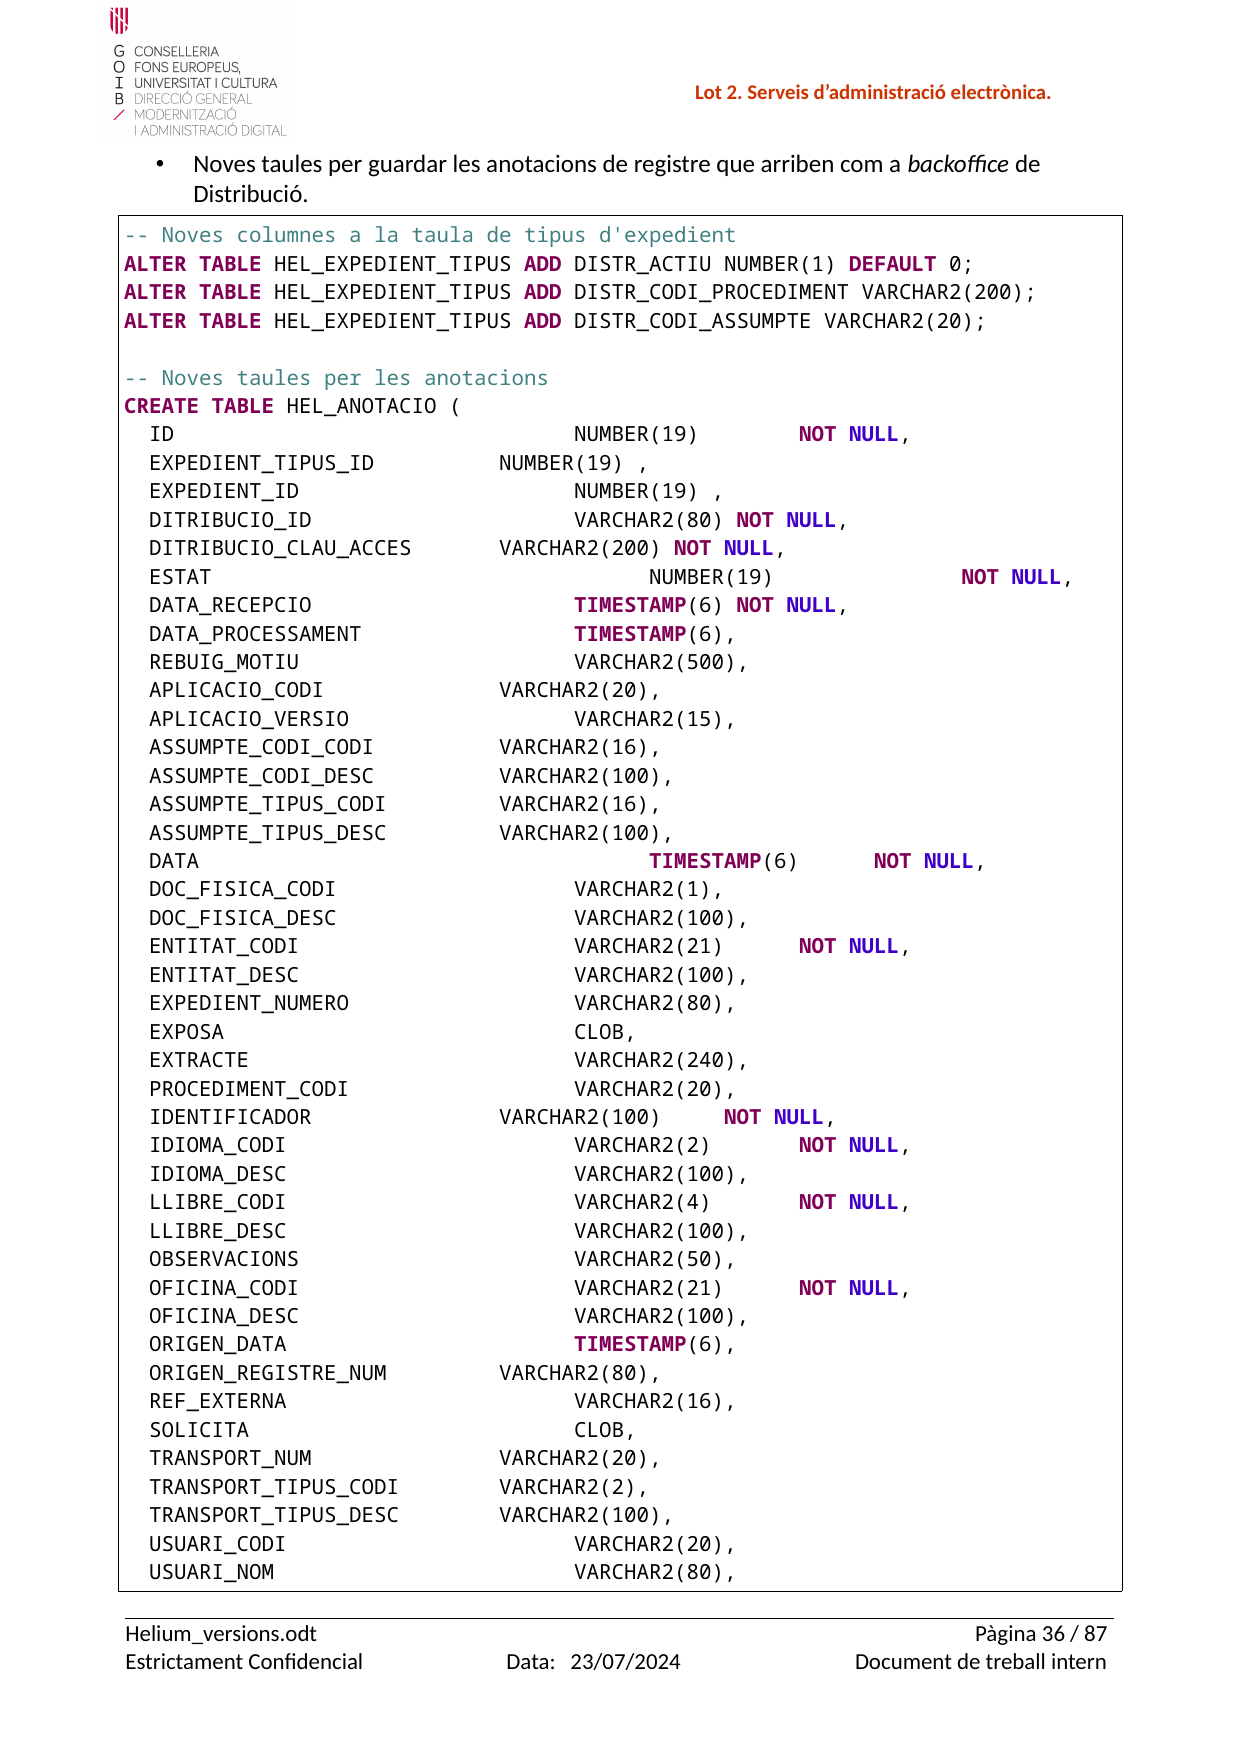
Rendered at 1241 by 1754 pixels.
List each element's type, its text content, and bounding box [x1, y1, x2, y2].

table_header -- Noves columnes a la taula de tipus d'expedient ALTER TABLE HEL_EXPEDIENT_TIPUS ADD DISTR_ACTIU NUMBER(1) DEFAULT 0; ALTER TABLE HEL_EXPEDIENT_TIPUS ADD DISTR_CODI_PROCEDIMENT VARCHAR2(200); ALTER TABLE HEL_EXPEDIENT_TIPUS ADD DISTR_CODI_ASSUMPTE VARCHAR2(20); -- Noves taules per les anotacions CREATE TABLE HEL_ANOTACIO ( ID NUMBER(19) NOT NULL, EXPEDIENT_TIPUS_ID NUMBER(19) , EXPEDIENT_ID NUMBER(19) , DITRIBUCIO_ID VARCHAR2(80) NOT NULL, DITRIBUCIO_CLAU_ACCES VARCHAR2(200) NOT NULL, ESTAT NUMBER(19) NOT NULL, DATA_RECEPCIO TIMESTAMP(6) NOT NULL, DATA_PROCESSAMENT TIMESTAMP(6), REBUIG_MOTIU VARCHAR2(500), APLICACIO_CODI VARCHAR2(20), APLICACIO_VERSIO VARCHAR2(15), ASSUMPTE_CODI_CODI VARCHAR2(16), ASSUMPTE_CODI_DESC VARCHAR2(100), ASSUMPTE_TIPUS_CODI VARCHAR2(16), ASSUMPTE_TIPUS_DESC VARCHAR2(100), DATA TIMESTAMP(6) NOT NULL, DOC_FISICA_CODI VARCHAR2(1), DOC_FISICA_DESC VARCHAR2(100), ENTITAT_CODI VARCHAR2(21) NOT NULL, ENTITAT_DESC VARCHAR2(100), EXPEDIENT_NUMERO VARCHAR2(80), EXPOSA CLOB, EXTRACTE VARCHAR2(240), PROCEDIMENT_CODI VARCHAR2(20), IDENTIFICADOR VARCHAR2(100) NOT NULL, IDIOMA_CODI VARCHAR2(2) NOT NULL, IDIOMA_DESC VARCHAR2(100), LLIBRE_CODI VARCHAR2(4) NOT NULL, LLIBRE_DESC VARCHAR2(100), OBSERVACIONS VARCHAR2(50), OFICINA_CODI VARCHAR2(21) NOT NULL, OFICINA_DESC VARCHAR2(100), ORIGEN_DATA TIMESTAMP(6), ORIGEN_REGISTRE_NUM VARCHAR2(80), REF_EXTERNA VARCHAR2(16), SOLICITA CLOB, TRANSPORT_NUM VARCHAR2(20), TRANSPORT_TIPUS_CODI VARCHAR2(2), TRANSPORT_TIPUS_DESC VARCHAR2(100), USUARI_CODI VARCHAR2(20), USUARI_NOM VARCHAR2(80), [119, 216, 1122, 1591]
list Noves taules per guardar les anotacions de registre que arriben com a backoffice de Distribució. [156, 148, 1122, 209]
picture [100, 0, 297, 144]
